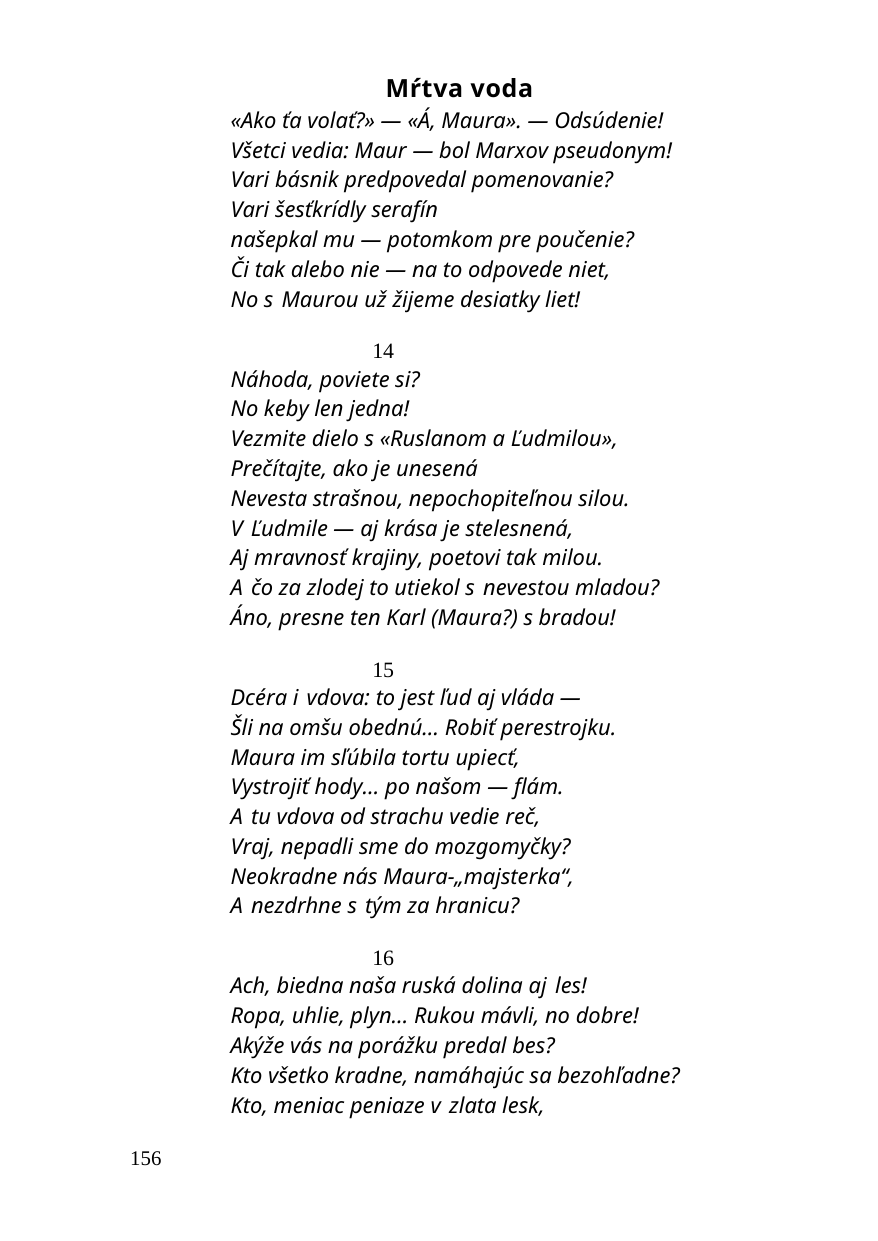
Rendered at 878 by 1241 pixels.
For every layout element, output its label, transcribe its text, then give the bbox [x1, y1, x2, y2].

text 15 [342, 657, 788, 682]
text Šli na omšu obednú… Robiť perestrojku. [230, 712, 788, 742]
text Vari šesťkrídly serafín našepkal mu — potomkom pre poučenie? [230, 194, 788, 254]
text Áno, presne ten Karl (Maura?) s bradou! [230, 602, 788, 632]
text Všetci vedia: Maur — bol Marxov pseudonym! [230, 135, 788, 164]
text Kto, meniac peniaze v zlata lesk, [230, 1090, 788, 1119]
text A tu vdova od strachu vedie reč, [230, 801, 788, 831]
text 16 [342, 945, 788, 971]
text V Ľudmile — aj krása je stelesnená, [230, 513, 788, 542]
text A čo za zlodej to utiekol s nevestou mladou? [230, 572, 788, 602]
text A nezdrhne s tým za hranicu? [230, 891, 788, 920]
text Ropa, uhlie, plyn… Rukou mávli, no dobre! [230, 1000, 788, 1030]
text Vraj, nepadli sme do mozgomyčky? [230, 831, 788, 861]
text No s Maurou už žijeme desiatky liet! [230, 284, 788, 313]
text Prečítajte, ako je unesená [230, 453, 788, 483]
text Dcéra i vdova: to jest ľud aj vláda — [230, 682, 788, 712]
text «Ako ťa volať?» — «Á, Maura». — Odsúdenie! [230, 105, 788, 135]
text Vari básnik predpovedal pomenovanie? [230, 164, 788, 194]
text Neokradne nás Maura-„majsterka“, [230, 861, 788, 891]
text Náhoda, poviete si? [230, 364, 788, 393]
text Ach, biedna naša ruská dolina aj les! [230, 971, 788, 1000]
text Aj mravnosť krajiny, poetovi tak milou. [230, 542, 788, 572]
text Kto všetko kradne, namáhajúc sa bezohľadne? [230, 1060, 788, 1090]
text Vystrojiť hody… po našom — flám. [230, 771, 788, 801]
text Maura im sľúbila tortu upiecť, [230, 742, 788, 771]
text No keby len jedna! Vezmite dielo s «Ruslanom a Ľudmilou», [230, 393, 788, 453]
text Či tak alebo nie — na to odpovede niet, [230, 254, 788, 284]
text 14 [342, 338, 788, 364]
text Akýže vás na porážku predal bes? [230, 1030, 788, 1060]
text Nevesta strašnou, nepochopiteľnou silou. [230, 483, 788, 513]
